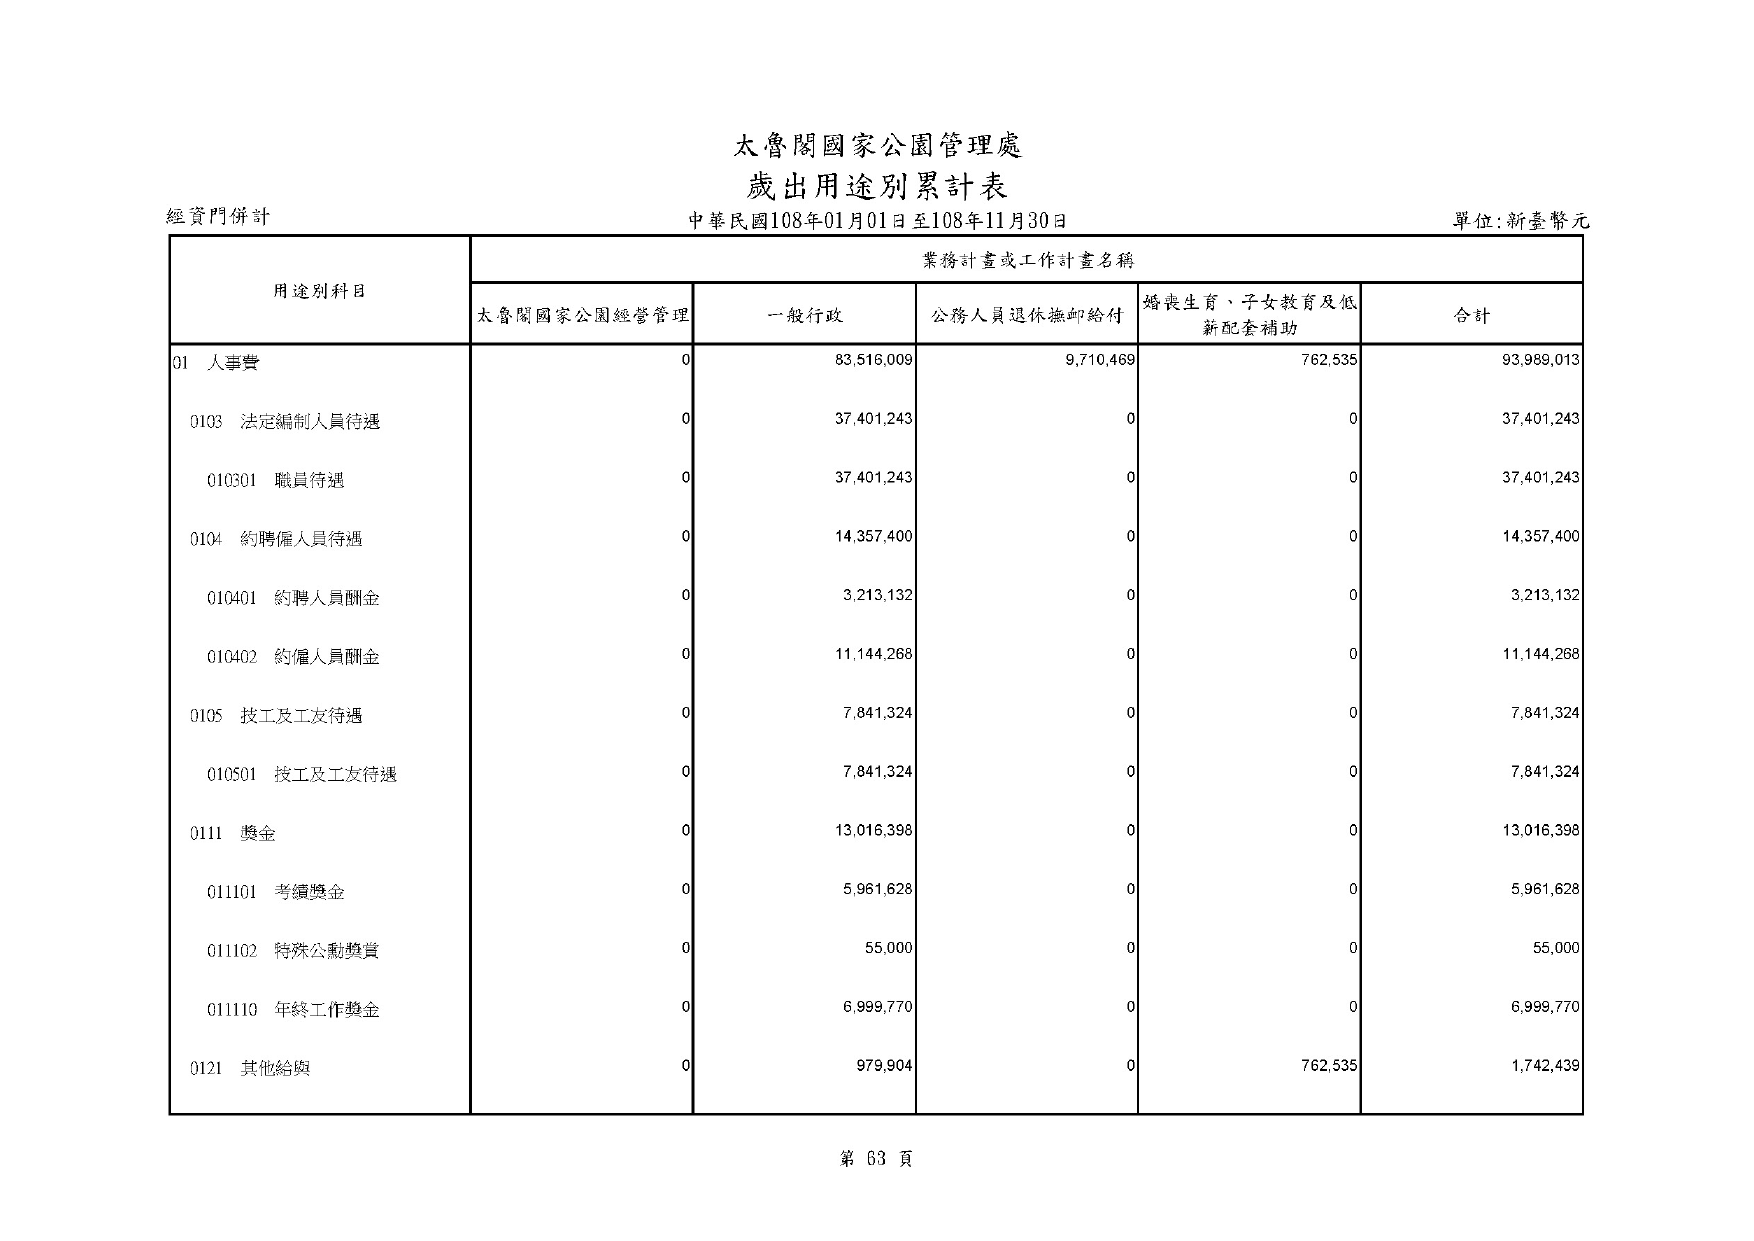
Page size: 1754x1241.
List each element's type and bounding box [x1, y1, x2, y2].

picture [59, 59, 1695, 1216]
